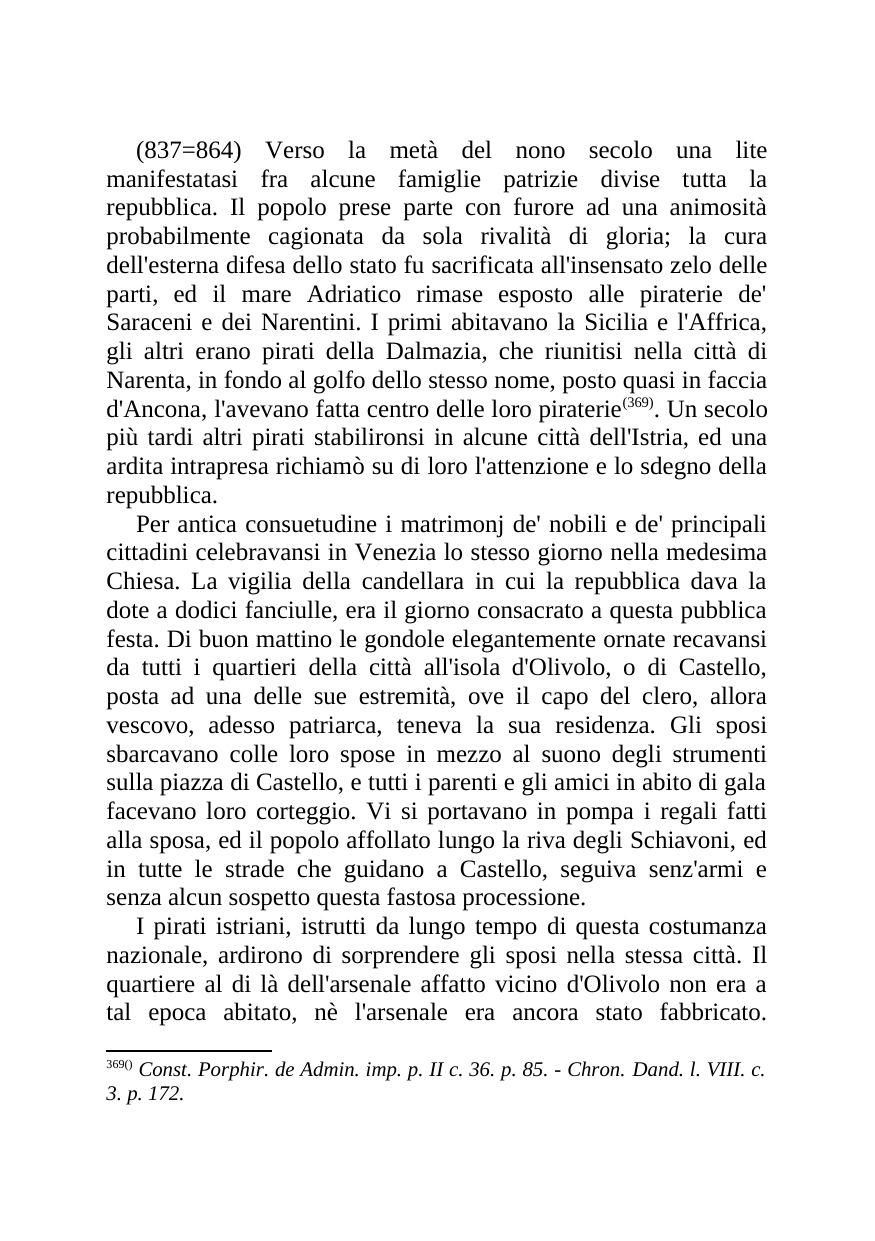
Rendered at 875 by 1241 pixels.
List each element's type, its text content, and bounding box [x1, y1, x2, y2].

text (837=864) Verso la metà del nono secolo una lite manifestatasi fra alcune famiglie patrizie divise tutta la repubblica. Il popolo prese parte con furore ad una animosità probabilmente cagionata da sola rivalità di gloria; la cura dell'esterna difesa dello stato fu sacrificata all'insensato zelo delle parti, ed il mare Adriatico rimase esposto alle piraterie de' Saraceni e dei Narentini. I primi abitavano la Sicilia e l'Affrica, gli altri erano pirati della Dalmazia, che riunitisi nella città di Narenta, in fondo al golfo dello stesso nome, posto quasi in faccia d'Ancona, l'avevano fatta centro delle loro piraterie(). Un secolo più tardi altri pirati stabilironsi in alcune città dell'Istria, ed una ardita intrapresa richiamò su di loro l'attenzione e lo sdegno della repubblica. [106, 135, 768, 509]
text Per antica consuetudine i matrimonj de' nobili e de' principali cittadini celebravansi in Venezia lo stesso giorno nella medesima Chiesa. La vigilia della candellara in cui la repubblica dava la dote a dodici fanciulle, era il giorno consacrato a questa pubblica festa. Di buon mattino le gondole elegantemente ornate recavansi da tutti i quartieri della città all'isola d'Olivolo, o di Castello, posta ad una delle sue estremità, ove il capo del clero, allora vescovo, adesso patriarca, teneva la sua residenza. Gli sposi sbarcavano colle loro spose in mezzo al suono degli strumenti sulla piazza di Castello, e tutti i parenti e gli amici in abito di gala facevano loro corteggio. Vi si portavano in pompa i regali fatti alla sposa, ed il popolo affollato lungo la riva degli Schiavoni, ed in tutte le strade che guidano a Castello, seguiva senz'armi e senza alcun sospetto questa fastosa processione. [106, 509, 768, 911]
text () Const. Porphir. de Admin. imp. p. II c. 36. p. 85. - Chron. Dand. l. VIII. c. 3. p. 172. [106, 1057, 768, 1105]
text I pirati istriani, istrutti da lungo tempo di questa costumanza nazionale, ardirono di sorprendere gli sposi nella stessa città. Il quartiere al di là dell'arsenale affatto vicino d'Olivolo non era a tal epoca abitato, nè l'arsenale era ancora stato fabbricato. [106, 911, 768, 1026]
